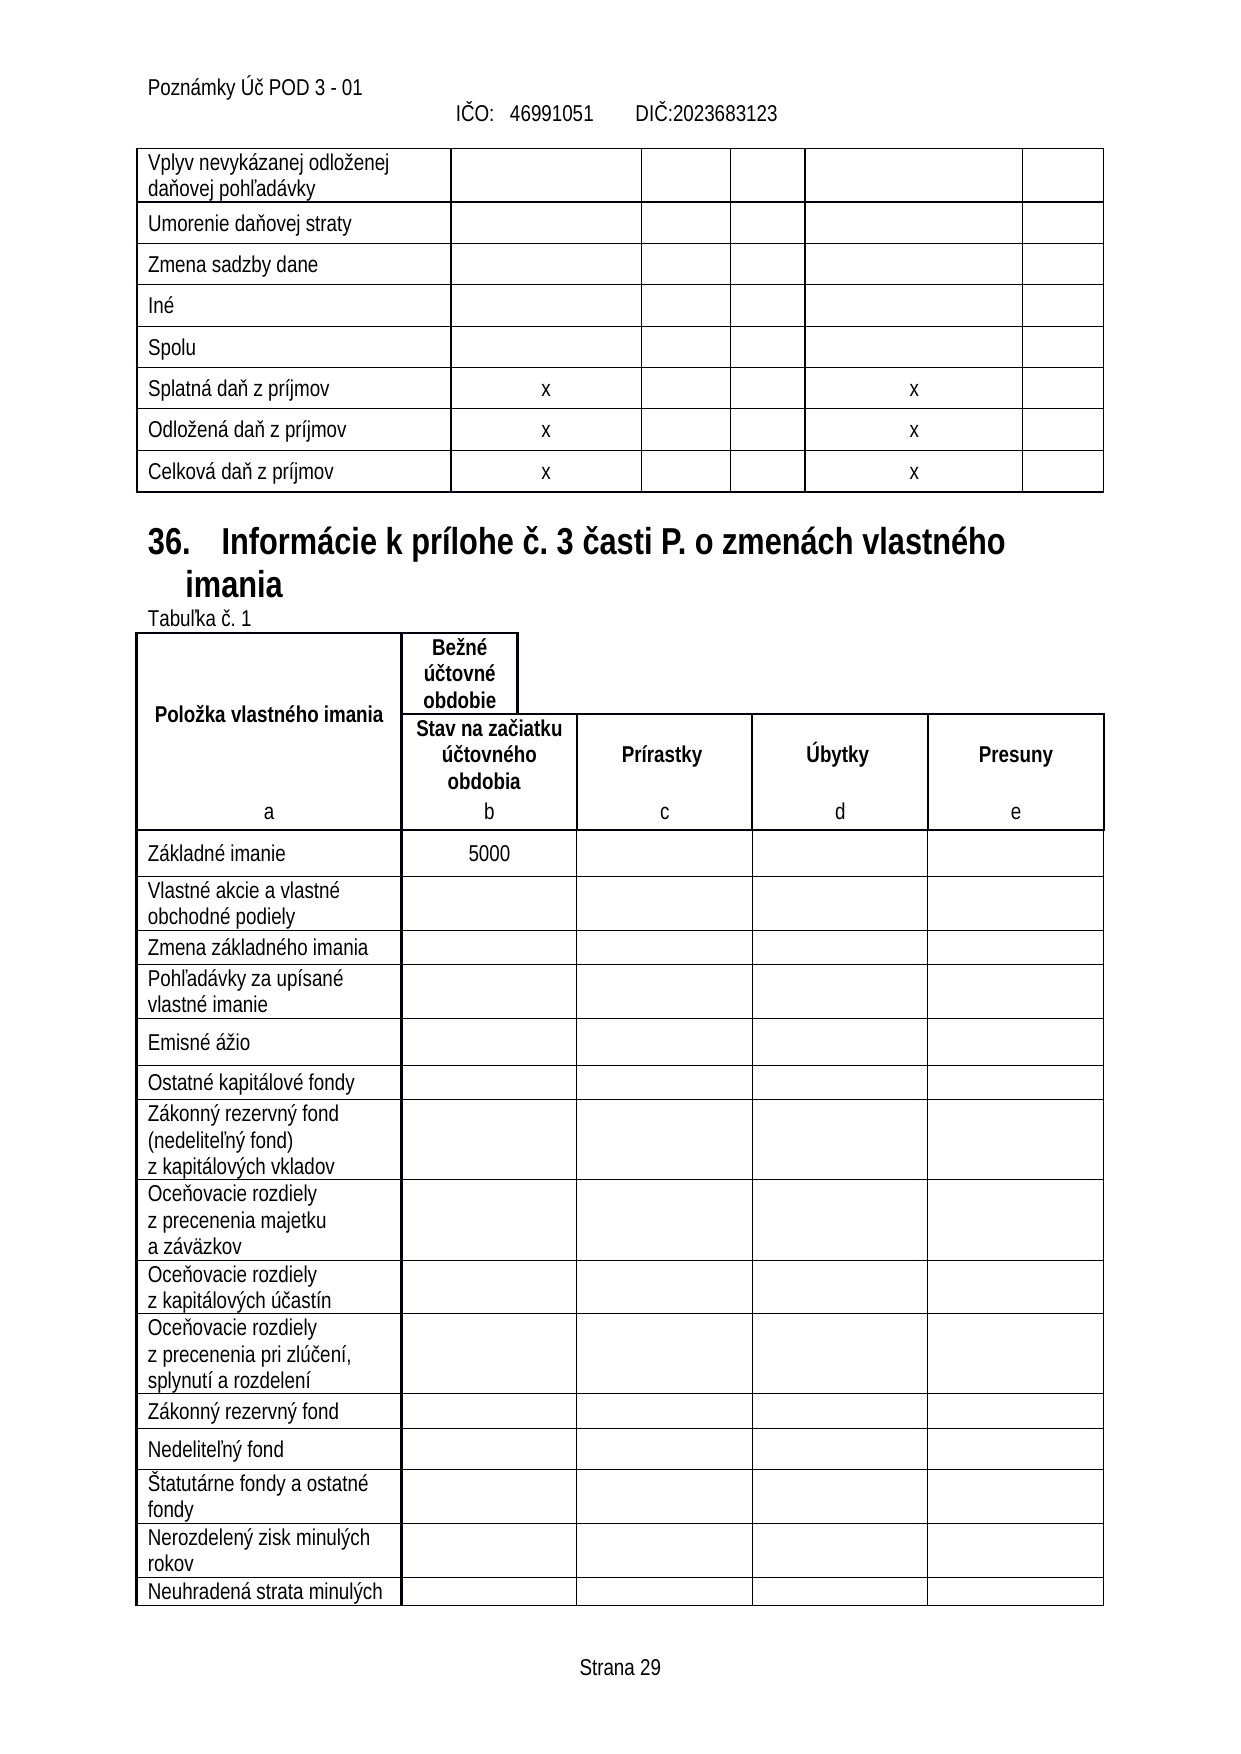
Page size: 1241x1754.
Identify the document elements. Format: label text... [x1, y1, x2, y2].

table_cell [753, 931, 927, 964]
table_cell [1023, 149, 1103, 201]
table_cell [806, 244, 1022, 284]
table_cell [731, 244, 804, 284]
table_cell [753, 1180, 927, 1259]
table_cell [577, 1578, 752, 1605]
table_cell [753, 1261, 927, 1313]
table_cell [452, 327, 641, 367]
table_cell [577, 1394, 752, 1428]
table_header Bežné účtovné obdobie [403, 634, 516, 713]
table_cell [577, 931, 752, 964]
table_cell Základné imanie [138, 831, 400, 876]
table_cell [577, 1524, 752, 1577]
table_cell [806, 149, 1022, 201]
table_cell [731, 285, 804, 326]
table_cell 5000 [403, 831, 576, 876]
table_cell [577, 965, 752, 1018]
table_cell [928, 877, 1103, 929]
table_cell Zákonný rezervný fond (nedeliteľný fond) z kapitálových vkladov [138, 1100, 400, 1179]
table_cell [403, 931, 576, 964]
table_cell [642, 244, 730, 284]
table_cell [928, 965, 1103, 1018]
table_cell [731, 409, 804, 449]
table_cell x [806, 368, 1022, 408]
table_cell Zmena základného imania [138, 931, 400, 964]
table_cell [1023, 203, 1103, 243]
table_cell [403, 1314, 576, 1393]
table_cell [403, 1180, 576, 1259]
table_cell [452, 285, 641, 326]
table_cell a [138, 794, 400, 828]
title Informácie k prílohe č. 3 časti P. o zmenách vlastného imania [148, 519, 1092, 605]
table_cell [753, 1066, 927, 1099]
table_cell Zákonný rezervný fond [138, 1394, 400, 1428]
table_cell [753, 1394, 927, 1428]
text Tabuľka č. 1 [148, 605, 1092, 632]
table_cell [577, 1470, 752, 1523]
table_cell [928, 1578, 1103, 1605]
table_cell Pohľadávky za upísané vlastné imanie [138, 965, 400, 1018]
table_cell [1023, 409, 1103, 449]
table_cell [806, 285, 1022, 326]
table_cell [577, 831, 752, 876]
table_cell [731, 203, 804, 243]
table_cell [1023, 368, 1103, 408]
table_cell Presuny [929, 715, 1103, 794]
table_cell Oceňovacie rozdiely z precenenia pri zlúčení, splynutí a rozdelení [138, 1314, 400, 1393]
table_cell [806, 327, 1022, 367]
table_cell [753, 1524, 927, 1577]
table_cell x [452, 409, 641, 449]
table_cell [731, 368, 804, 408]
table_cell Splatná daň z príjmov [138, 368, 450, 408]
table_cell [403, 1470, 576, 1523]
table_cell Ostatné kapitálové fondy [138, 1066, 400, 1099]
table_cell Odložená daň z príjmov [138, 409, 450, 449]
table_cell [1023, 244, 1103, 284]
table_cell [928, 831, 1103, 876]
table_cell [753, 831, 927, 876]
table_cell [753, 965, 927, 1018]
table_cell x [806, 409, 1022, 449]
table_cell [403, 1019, 576, 1065]
table_cell [928, 931, 1103, 964]
table_cell e [929, 794, 1103, 828]
table_cell [577, 1261, 752, 1313]
table_cell Oceňovacie rozdiely z kapitálových účastín [138, 1261, 400, 1313]
table_cell [403, 1394, 576, 1428]
table_cell Umorenie daňovej straty [138, 203, 450, 243]
table_cell [928, 1261, 1103, 1313]
table_cell Štatutárne fondy a ostatné fondy [138, 1470, 400, 1523]
table_cell [577, 1100, 752, 1179]
table_cell [577, 1066, 752, 1099]
table_cell [642, 327, 730, 367]
table_cell [753, 1578, 927, 1605]
table_cell [731, 149, 804, 201]
table_cell [452, 244, 641, 284]
table_cell Nerozdelený zisk minulých rokov [138, 1524, 400, 1577]
table_cell [452, 149, 641, 201]
table_cell x [452, 368, 641, 408]
table_cell [753, 1019, 927, 1065]
table_header [519, 632, 1104, 713]
table_cell Celková daň z príjmov [138, 451, 450, 491]
table_cell [1023, 327, 1103, 367]
table_cell x [806, 451, 1022, 491]
table_cell [577, 1019, 752, 1065]
table_cell [403, 1066, 576, 1099]
table_cell [642, 203, 730, 243]
table_cell [577, 877, 752, 929]
table_cell [642, 451, 730, 491]
table_cell [452, 203, 641, 243]
table_cell [928, 1100, 1103, 1179]
table_cell [731, 451, 804, 491]
table_cell [928, 1019, 1103, 1065]
table_cell Vplyv nevykázanej odloženej daňovej pohľadávky [138, 149, 450, 201]
table_cell Úbytky [753, 715, 927, 794]
table_cell [753, 877, 927, 929]
table_cell [403, 1578, 576, 1605]
table_cell Prírastky [578, 715, 751, 794]
table_cell [403, 877, 576, 929]
table_cell [1023, 451, 1103, 491]
table_cell [642, 285, 730, 326]
table_cell [928, 1180, 1103, 1259]
table_cell Iné [138, 285, 450, 326]
table_cell [577, 1314, 752, 1393]
table_cell Vlastné akcie a vlastné obchodné podiely [138, 877, 400, 929]
table_cell [928, 1314, 1103, 1393]
table_cell [577, 1429, 752, 1469]
table_cell Emisné ážio [138, 1019, 400, 1065]
table_cell [403, 1100, 576, 1179]
table_cell Zmena sadzby dane [138, 244, 450, 284]
table_cell [753, 1470, 927, 1523]
table_cell [753, 1429, 927, 1469]
table_cell [753, 1100, 927, 1179]
table_header Položka vlastného imania [138, 634, 400, 794]
table_cell [928, 1066, 1103, 1099]
table_cell [753, 1314, 927, 1393]
table_cell [928, 1470, 1103, 1523]
table_cell d [753, 794, 927, 828]
table_cell [642, 368, 730, 408]
table_cell x [452, 451, 641, 491]
table_cell [731, 327, 804, 367]
table_cell Spolu [138, 327, 450, 367]
table_cell [642, 409, 730, 449]
table_cell [1023, 285, 1103, 326]
table_cell b [403, 794, 576, 828]
table_cell Nedeliteľný fond [138, 1429, 400, 1469]
table_cell [403, 965, 576, 1018]
table_cell [403, 1429, 576, 1469]
table_cell [642, 149, 730, 201]
table_cell [928, 1394, 1103, 1428]
table_cell Neuhradená strata minulých [138, 1578, 400, 1605]
table_cell [577, 1180, 752, 1259]
table_cell [928, 1429, 1103, 1469]
table_cell [403, 1524, 576, 1577]
table_cell Oceňovacie rozdiely z precenenia majetku a záväzkov [138, 1180, 400, 1259]
table_cell [403, 1261, 576, 1313]
table_cell [928, 1524, 1103, 1577]
table_cell Stav na začiatku účtovného obdobia [403, 715, 576, 794]
table_cell c [578, 794, 751, 828]
table_cell [806, 203, 1022, 243]
